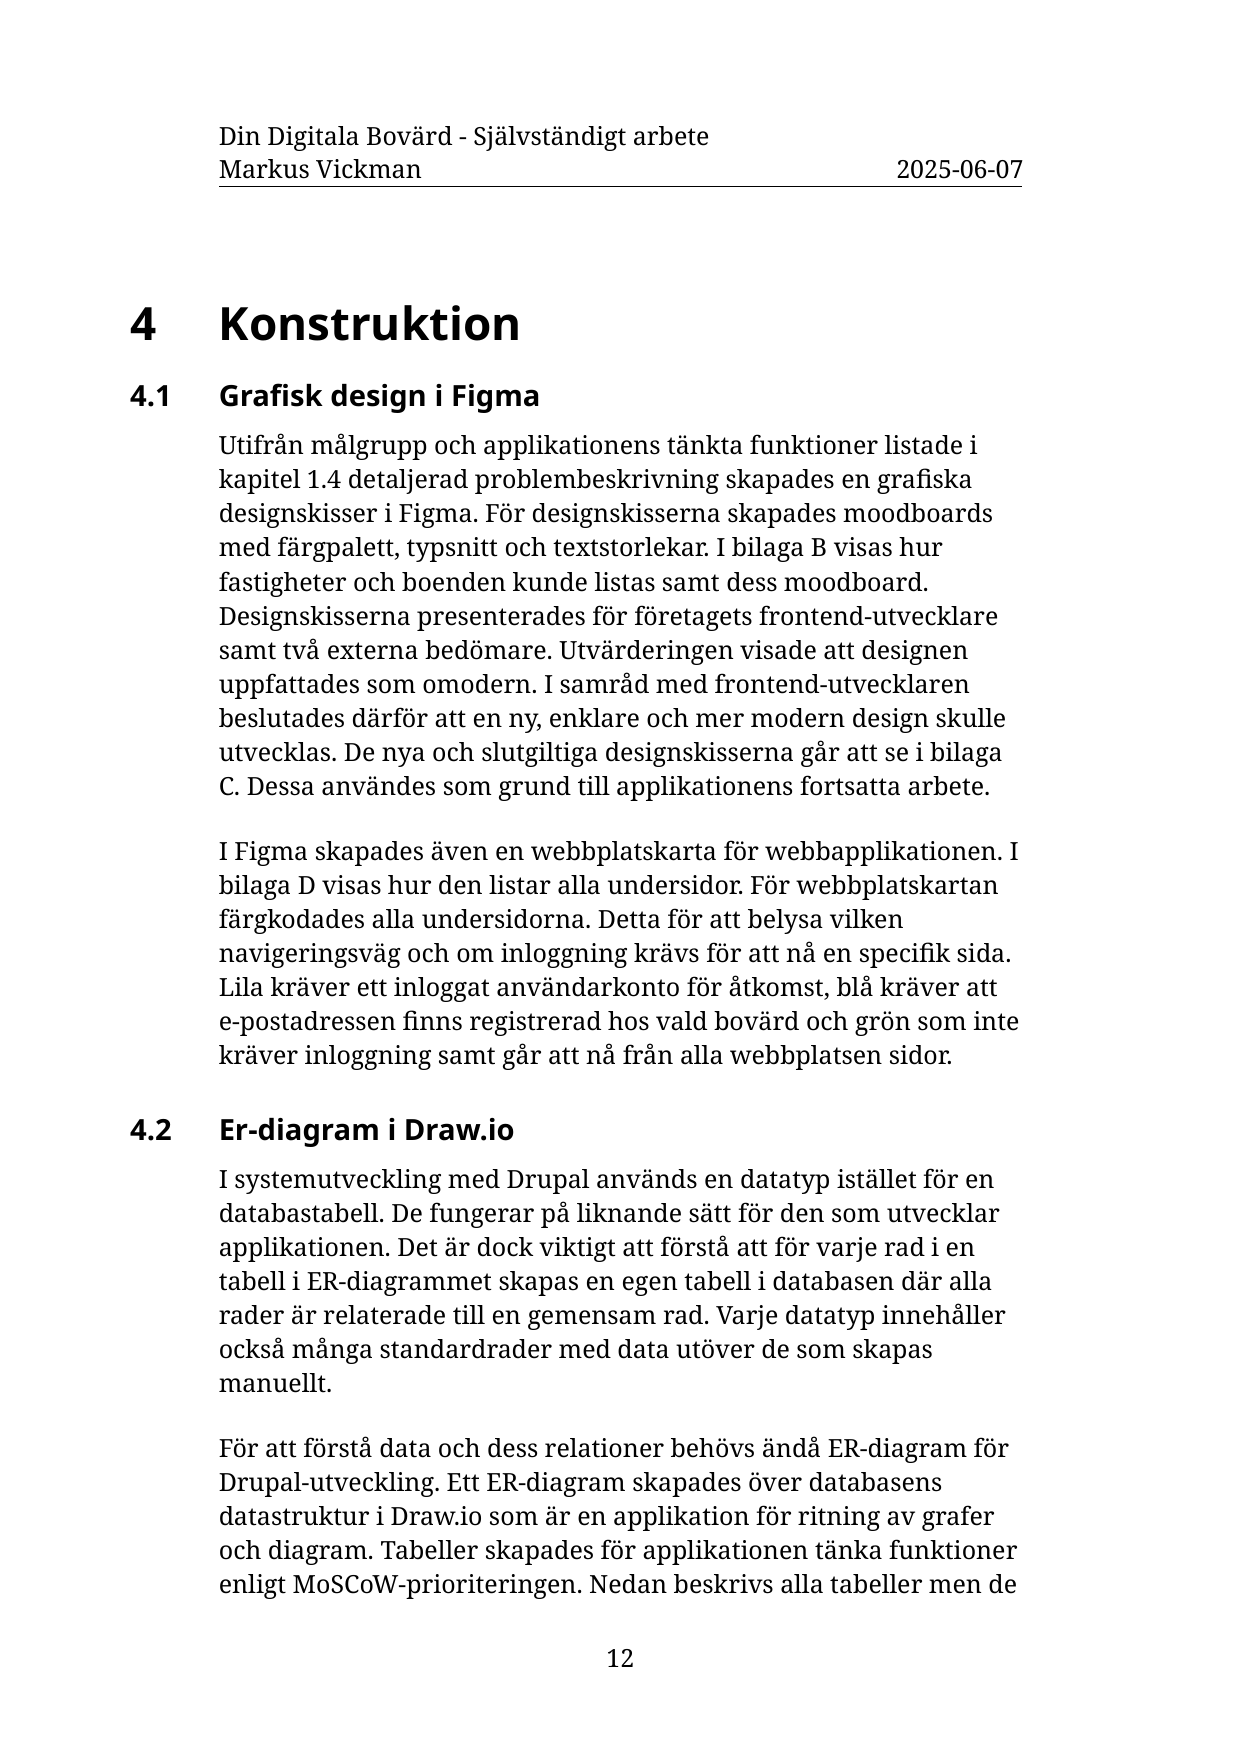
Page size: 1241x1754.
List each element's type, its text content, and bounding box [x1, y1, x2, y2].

text Utifrån målgrupp och applikationens tänkta funktioner listade i kapitel 1.4 detaljerad problembeskrivning skapades en grafiska designskisser i Figma. För designskisserna skapades moodboards med färgpalett, typsnitt och textstorlekar. I bilaga B visas hur fastigheter och boenden kunde listas samt dess moodboard. Designskisserna presenterades för företagets frontend-utvecklare samt två externa bedömare. Utvärderingen visade att designen uppfattades som omodern. I samråd med frontend-utvecklaren beslutades därför att en ny, enklare och mer modern design skulle utvecklas. De nya och slutgiltiga designskisserna går att se i bilaga C. Dessa användes som grund till applikationens fortsatta arbete. [218, 428, 1022, 803]
text För att förstå data och dess relationer behövs ändå ER-diagram för Drupal-utveckling. Ett ER-diagram skapades över databasens datastruktur i Draw.io som är en applikation för ritning av grafer och diagram. Tabeller skapades för applikationen tänka funktioner enligt MoSCoW-prioriteringen. Nedan beskrivs alla tabeller men de [218, 1431, 1022, 1601]
text I systemutveckling med Drupal används en datatyp istället för en databastabell. De fungerar på liknande sätt för den som utvecklar applikationen. Det är dock viktigt att förstå att för varje rad i en tabell i ER-diagrammet skapas en egen tabell i databasen där alla rader är relaterade till en gemensam rad. Varje datatyp innehåller också många standardrader med data utöver de som skapas manuellt. [218, 1162, 1022, 1400]
subtitle Er-diagram i Draw.io [130, 1109, 1022, 1149]
text I Figma skapades även en webbplatskarta för webbapplikationen. I bilaga D visas hur den listar alla undersidor. För webbplatskartan färgkodades alla undersidorna. Detta för att belysa vilken navigeringsväg och om inloggning krävs för att nå en specifik sida. Lila kräver ett inloggat användarkonto för åtkomst, blå kräver att e-postadressen finns registrerad hos vald bovärd och grön som inte kräver inloggning samt går att nå från alla webbplatsen sidor. [218, 833, 1022, 1072]
subtitle Konstruktion [130, 291, 1022, 353]
subtitle Grafisk design i Figma [130, 375, 1022, 415]
